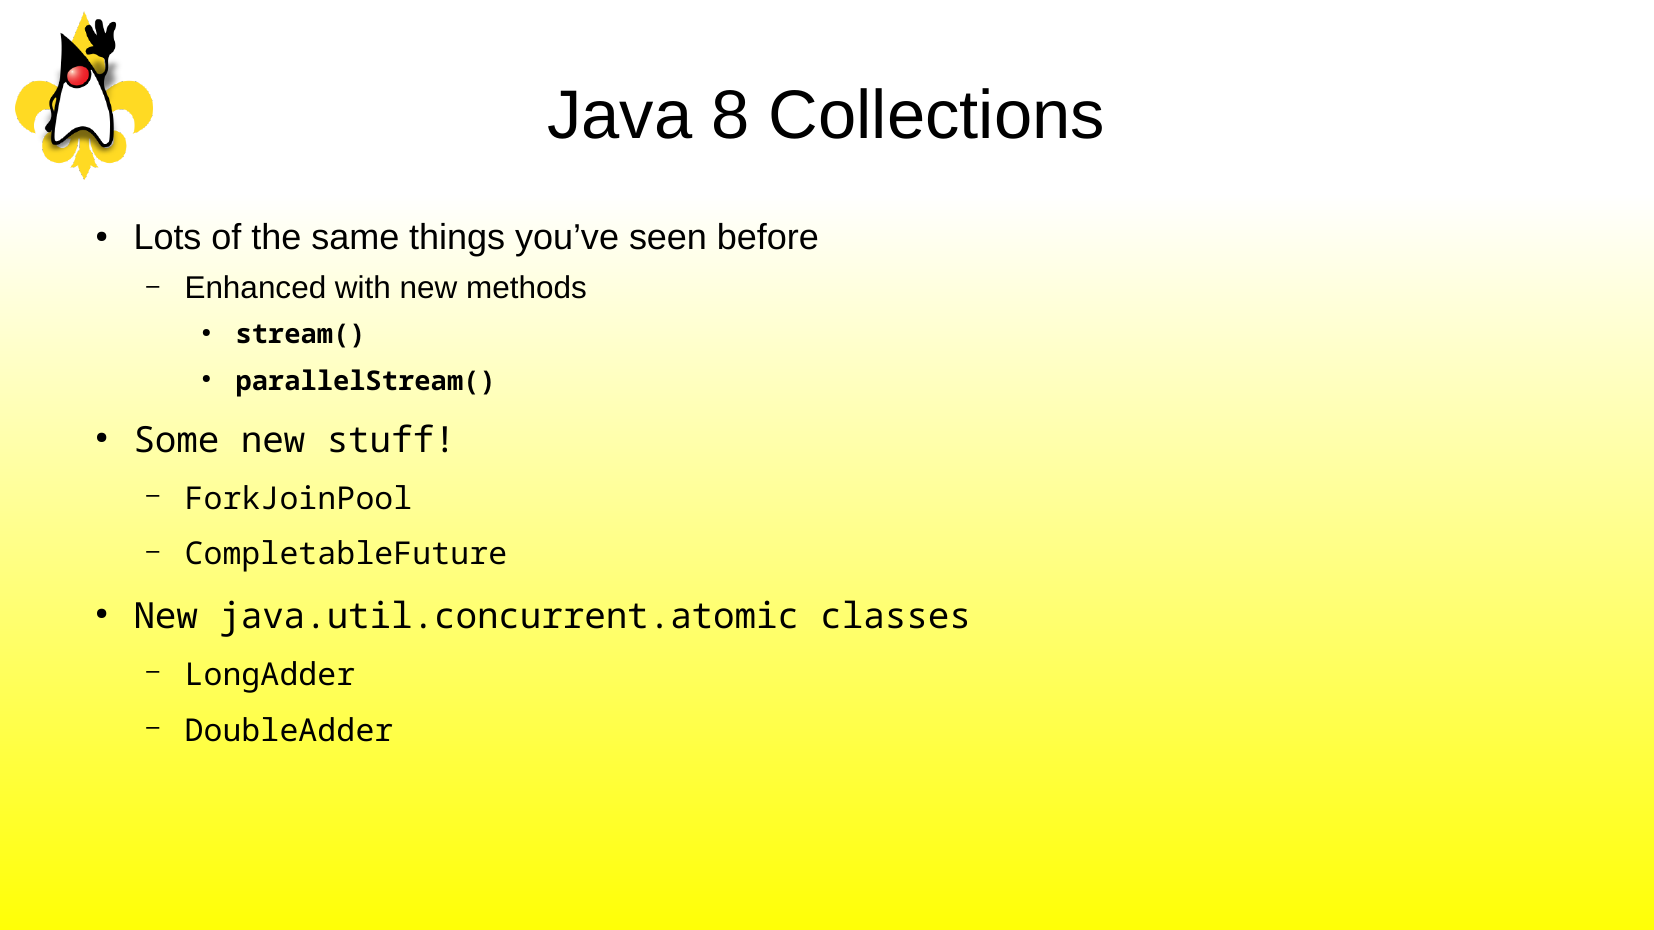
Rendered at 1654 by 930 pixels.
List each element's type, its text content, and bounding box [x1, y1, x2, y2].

list Lots of the same things you’ve seen before Enhanced with new methods stream() parallelStream() Some new stuff! ForkJoinPool CompletableFuture New java.util.concurrent.atomic classes LongAdder DoubleAdder [82, 217, 1571, 757]
title Java 8 Collections [82, 36, 1571, 193]
picture [15, 11, 153, 180]
